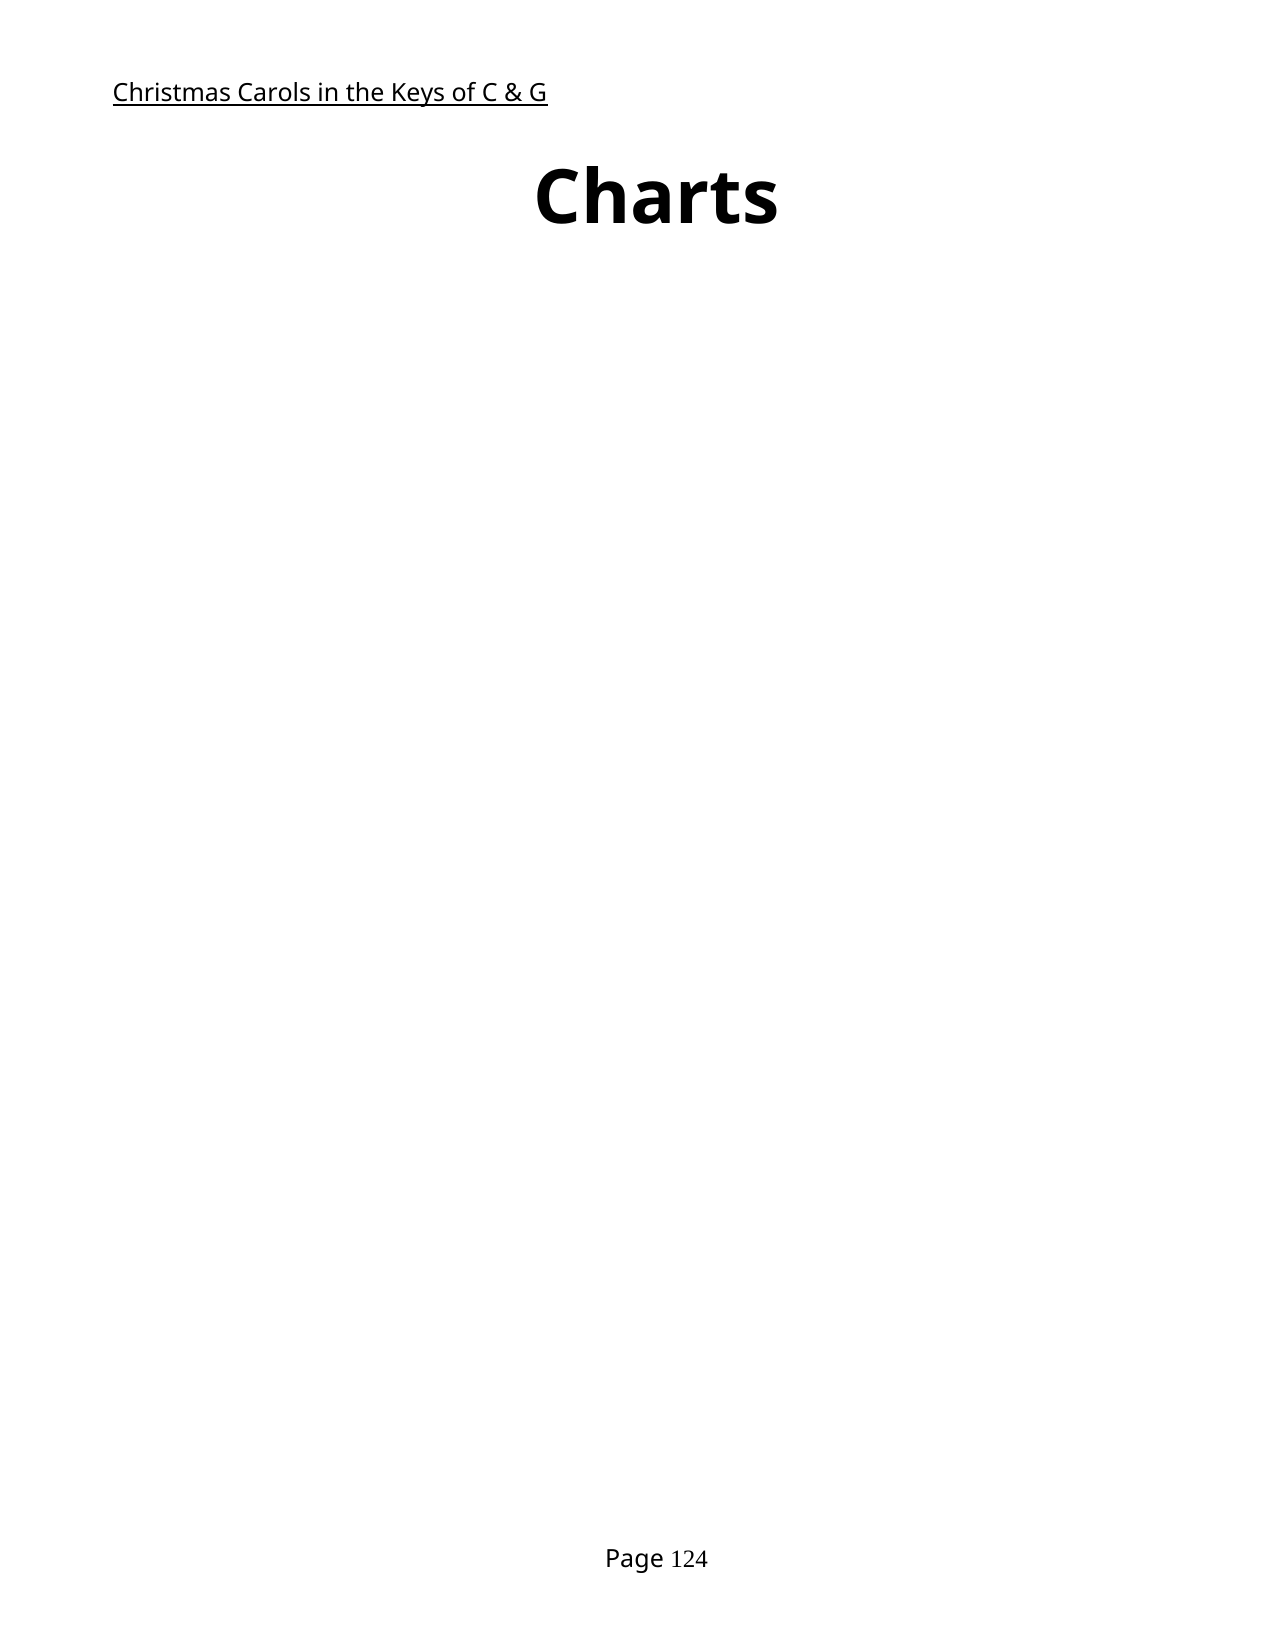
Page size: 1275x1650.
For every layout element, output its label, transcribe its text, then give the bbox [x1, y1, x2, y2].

text Charts [112, 144, 1200, 246]
